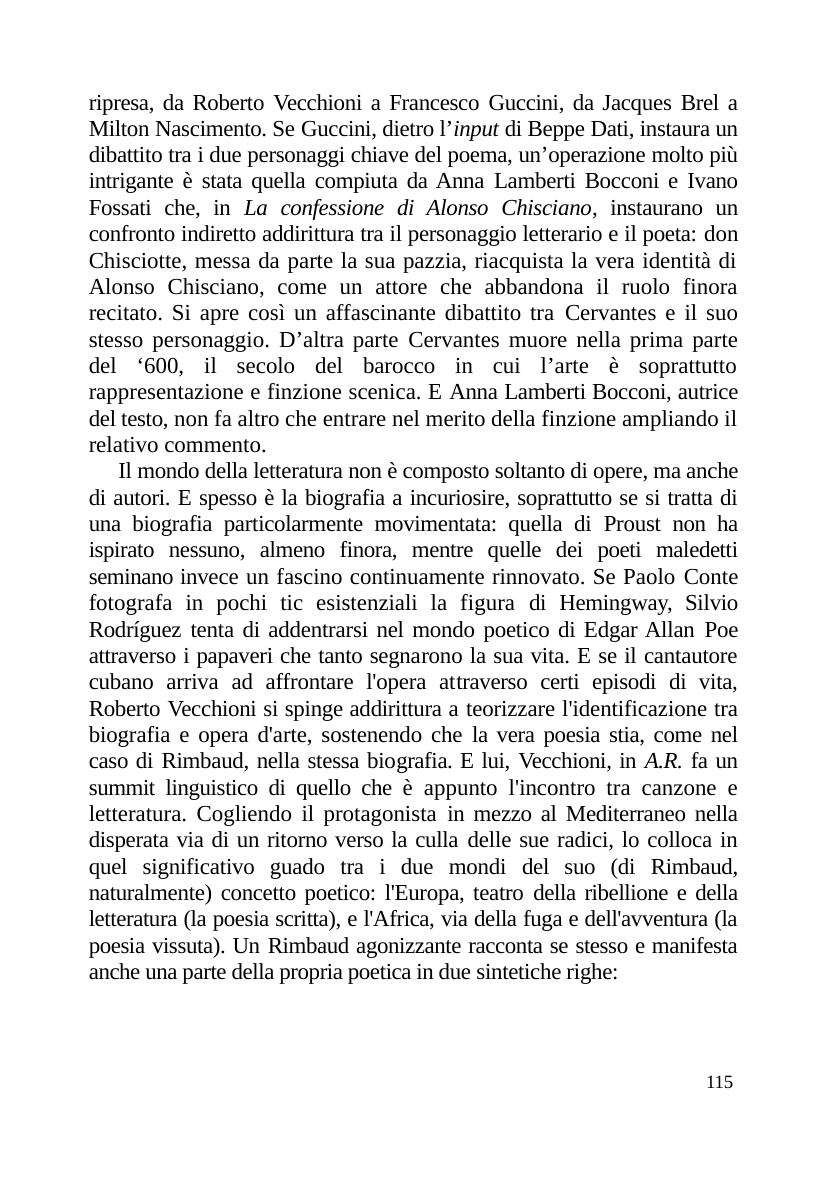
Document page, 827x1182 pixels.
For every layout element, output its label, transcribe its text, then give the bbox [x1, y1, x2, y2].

text ripresa, da Roberto Vecchioni a Francesco Guccini, da Jacques Brel a Milton Nascimento. Se Guccini, dietro l’input di Beppe Dati, instaura un dibattito tra i due personaggi chiave del poema, un’operazione molto più intrigante è stata quella compiuta da Anna Lamberti Bocconi e Ivano Fossati che, in La confessione di Alonso Chisciano, instaurano un confronto indiretto addirittura tra il personaggio letterario e il poeta: don Chisciotte, messa da parte la sua pazzia, riacquista la vera identità di Alonso Chisciano, come un attore che abbandona il ruolo finora recitato. Si apre così un affascinante dibattito tra Cervantes e il suo stesso personaggio. D’altra parte Cervantes muore nella prima parte del ‘600, il secolo del barocco in cui l’arte è soprattutto rappresentazione e finzione scenica. E Anna Lamberti Bocconi, autrice del testo, non fa altro che entrare nel merito della finzione ampliando il relativo commento. [88, 88, 738, 457]
text Il mondo della letteratura non è composto soltanto di opere, ma anche di autori. E spesso è la biografia a incuriosire, soprattutto se si tratta di una biografia particolarmente movimentata: quella di Proust non ha ispirato nessuno, almeno finora, mentre quelle dei poeti maledetti seminano invece un fascino continuamente rinnovato. Se Paolo Conte fotografa in pochi tic esistenziali la figura di Hemingway, Silvio Rodríguez tenta di addentrarsi nel mondo poetico di Edgar Allan Poe attraverso i papaveri che tanto segnarono la sua vita. E se il cantautore cubano arriva ad affrontare l'opera attraverso certi episodi di vita, Roberto Vecchioni si spinge addirittura a teorizzare l'identificazione tra biografia e opera d'arte, sostenendo che la vera poesia stia, come nel caso di Rimbaud, nella stessa biografia. E lui, Vecchioni, in A.R. fa un summit linguistico di quello che è appunto l'incontro tra canzone e letteratura. Cogliendo il protagonista in mezzo al Mediterraneo nella disperata via di un ritorno verso la culla delle sue radici, lo colloca in quel significativo guado tra i due mondi del suo (di Rimbaud, naturalmente) concetto poetico: l'Europa, teatro della ribellione e della letteratura (la poesia scritta), e l'Africa, via della fuga e dell'avventura (la poesia vissuta). Un Rimbaud agonizzante racconta se stesso e manifesta anche una parte della propria poetica in due sintetiche righe: [88, 457, 738, 984]
